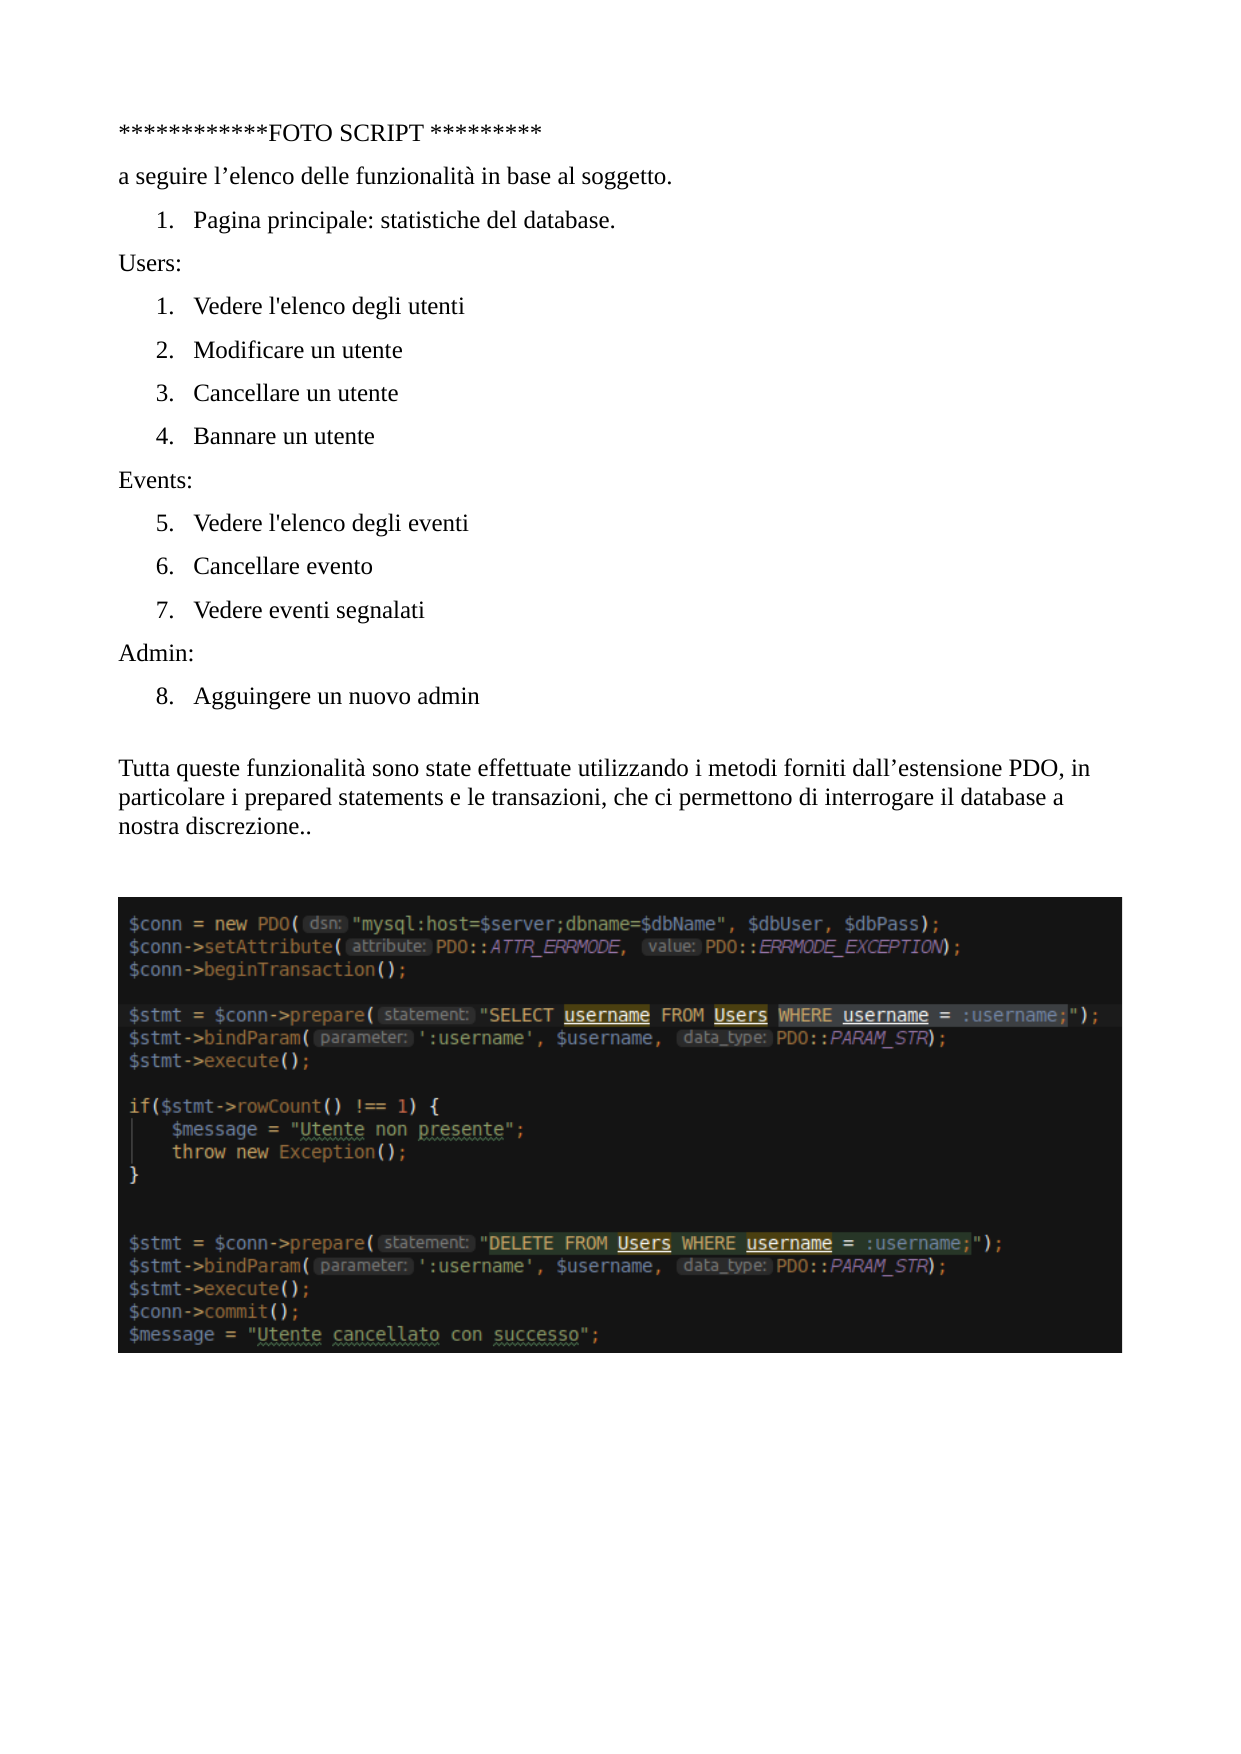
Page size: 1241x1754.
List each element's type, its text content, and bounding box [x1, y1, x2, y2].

text Tutta queste funzionalità sono state effettuate utilizzando i metodi forniti dall’estensione PDO, in particolare i prepared statements e le transazioni, che ci permettono di interrogare il database a nostra discrezione.. [118, 753, 1122, 840]
list Cancellare un utente [156, 378, 1122, 407]
text Events: [118, 465, 1122, 493]
list Modificare un utente [156, 335, 1122, 363]
picture [118, 897, 1123, 1353]
list Pagina principale: statistiche del database. [156, 205, 1122, 233]
list Vedere eventi segnalati [156, 595, 1122, 623]
list Cancellare evento [156, 551, 1122, 580]
list Bannare un utente [156, 421, 1122, 450]
text Users: [118, 248, 1122, 277]
text a seguire l’elenco delle funzionalità in base al soggetto. [118, 161, 1122, 190]
list Vedere l'elenco degli eventi [156, 508, 1122, 537]
list Agguingere un nuovo admin [156, 681, 1122, 739]
text ************FOTO SCRIPT ********* [118, 118, 1122, 147]
text Admin: [118, 638, 1122, 667]
list Vedere l'elenco degli utenti [156, 291, 1122, 320]
